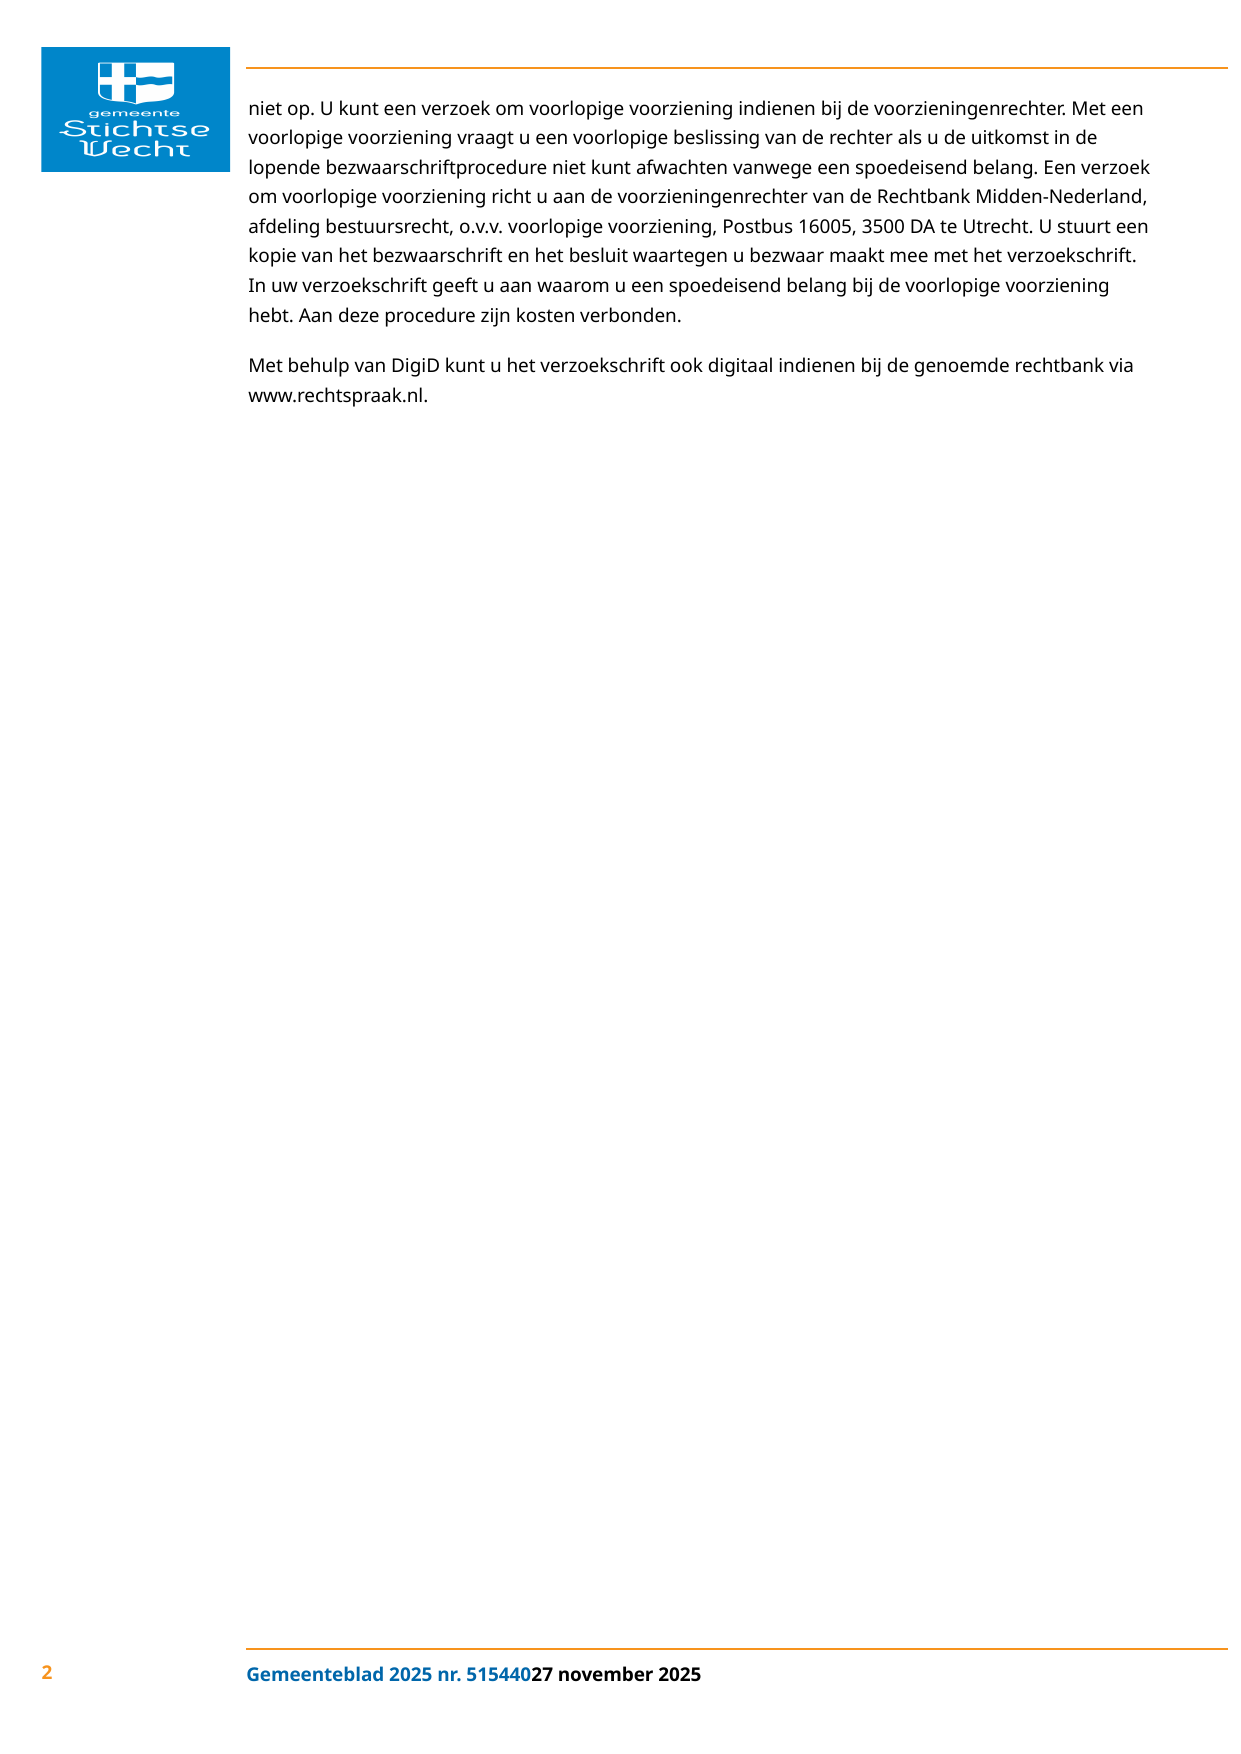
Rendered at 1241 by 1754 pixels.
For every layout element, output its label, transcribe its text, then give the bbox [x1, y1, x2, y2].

picture [99, 63, 135, 101]
text Met behulp van DigiD kunt u het verzoekschrift ook digitaal indienen bij de genoemde rechtbank via www.rechtspraak.nl. [248, 352, 1152, 408]
picture [137, 63, 174, 103]
text niet op. U kunt een verzoek om voorlopige voorziening indienen bij de voorzieningenrechter. Met een voorlopige voorziening vraagt u een voorlopige beslissing van de rechter als u de uitkomst in de lopende bezwaarschriftprocedure niet kunt afwachten vanwege een spoedeisend belang. Een verzoek om voorlopige voorziening richt u aan de voorzieningenrechter van de Rechtbank Midden-Nederland, afdeling bestuursrecht, o.v.v. voorlopige voorziening, Postbus 16005, 3500 DA te Utrecht. U stuurt een kopie van het bezwaarschrift en het besluit waartegen u bezwaar maakt mee met het verzoekschrift. In uw verzoekschrift geeft u aan waarom u een spoedeisend belang bij de voorlopige voorziening hebt. Aan deze procedure zijn kosten verbonden. [248, 95, 1152, 328]
